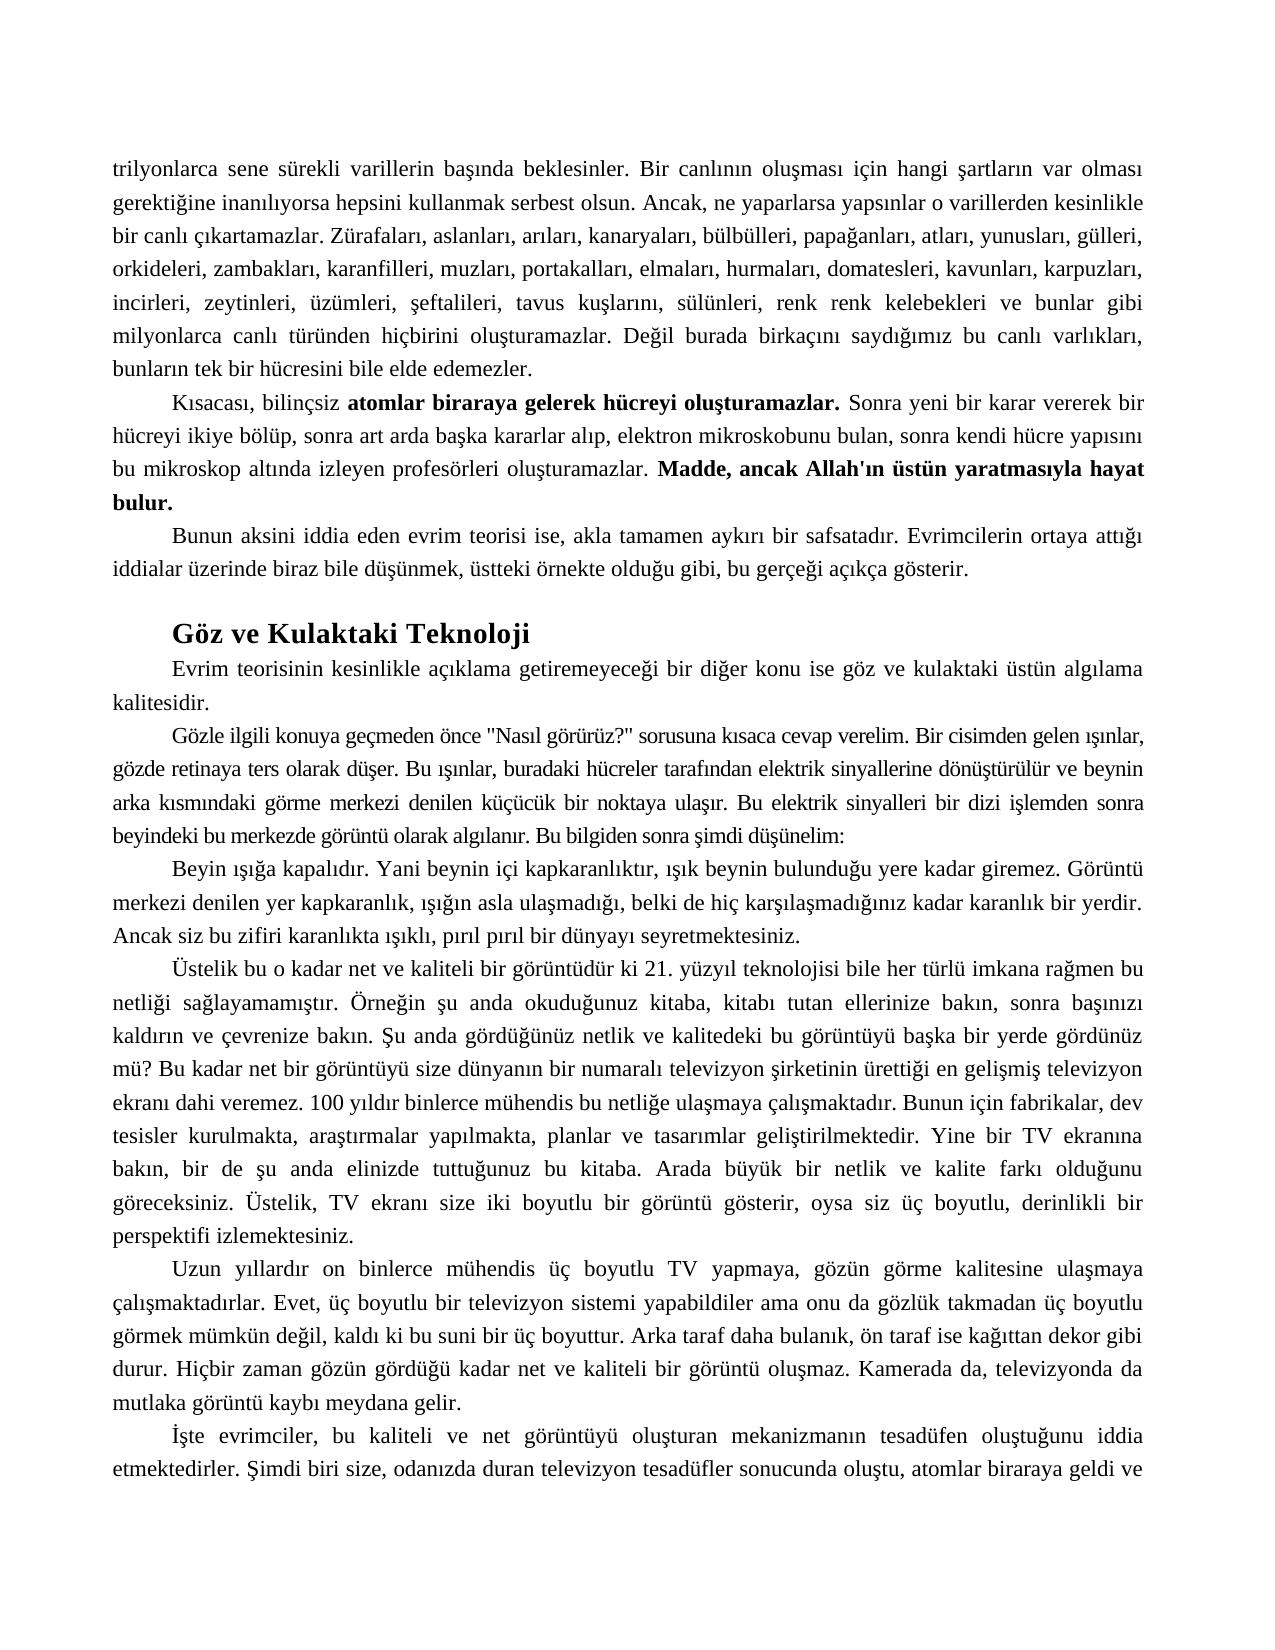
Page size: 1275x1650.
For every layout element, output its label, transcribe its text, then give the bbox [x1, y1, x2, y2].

text Beyin ışığa kapalıdır. Yani beynin içi kapkaranlıktır, ışık beynin bulunduğu yere kadar giremez. Görüntü merkezi denilen yer kapkaranlık, ışığın asla ulaşmadığı, belki de hiç karşılaşmadığınız kadar karanlık bir yerdir. Ancak siz bu zifiri karanlıkta ışıklı, pırıl pırıl bir dünyayı seyretmektesiniz. [112, 850, 1145, 950]
text Göz ve Kulaktaki Teknoloji [112, 617, 1145, 650]
text İşte evrimciler, bu kaliteli ve net görüntüyü oluşturan mekanizmanın tesadüfen oluştuğunu iddia etmektedirler. Şimdi biri size, odanızda duran televizyon tesadüfler sonucunda oluştu, atomlar biraraya geldi ve [112, 1417, 1145, 1483]
text Uzun yıllardır on binlerce mühendis üç boyutlu TV yapmaya, gözün görme kalitesine ulaşmaya çalışmaktadırlar. Evet, üç boyutlu bir televizyon sistemi yapabildiler ama onu da gözlük takmadan üç boyutlu görmek mümkün değil, kaldı ki bu suni bir üç boyuttur. Arka taraf daha bulanık, ön taraf ise kağıttan dekor gibi durur. Hiçbir zaman gözün gördüğü kadar net ve kaliteli bir görüntü oluşmaz. Kamerada da, televizyonda da mutlaka görüntü kaybı meydana gelir. [112, 1250, 1145, 1417]
text Bunun aksini iddia eden evrim teorisi ise, akla tamamen aykırı bir safsatadır. Evrimcilerin ortaya attığı iddialar üzerinde biraz bile düşünmek, üstteki örnekte olduğu gibi, bu gerçeği açıkça gösterir. [112, 517, 1145, 583]
text trilyonlarca sene sürekli varillerin başında beklesinler. Bir canlının oluşması için hangi şartların var olması gerektiğine inanılıyorsa hepsini kullanmak serbest olsun. Ancak, ne yaparlarsa yapsınlar o varillerden kesinlikle bir canlı çıkartamazlar. Zürafaları, aslanları, arıları, kanaryaları, bülbülleri, papağanları, atları, yunusları, gülleri, orkideleri, zambakları, karanfilleri, muzları, portakalları, elmaları, hurmaları, domatesleri, kavunları, karpuzları, incirleri, zeytinleri, üzümleri, şeftalileri, tavus kuşlarını, sülünleri, renk renk kelebekleri ve bunlar gibi milyonlarca canlı türünden hiçbirini oluşturamazlar. Değil burada birkaçını saydığımız bu canlı varlıkları, bunların tek bir hücresini bile elde edemezler. [112, 150, 1145, 383]
text Evrim teorisinin kesinlikle açıklama getiremeyeceği bir diğer konu ise göz ve kulaktaki üstün algılama kalitesidir. [112, 650, 1145, 717]
text Üstelik bu o kadar net ve kaliteli bir görüntüdür ki 21. yüzyıl teknolojisi bile her türlü imkana rağmen bu netliği sağlayamamıştır. Örneğin şu anda okuduğunuz kitaba, kitabı tutan ellerinize bakın, sonra başınızı kaldırın ve çevrenize bakın. Şu anda gördüğünüz netlik ve kalitedeki bu görüntüyü başka bir yerde gördünüz mü? Bu kadar net bir görüntüyü size dünyanın bir numaralı televizyon şirketinin ürettiği en gelişmiş televizyon ekranı dahi veremez. 100 yıldır binlerce mühendis bu netliğe ulaşmaya çalışmaktadır. Bunun için fabrikalar, dev tesisler kurulmakta, araştırmalar yapılmakta, planlar ve tasarımlar geliştirilmektedir. Yine bir TV ekranına bakın, bir de şu anda elinizde tuttuğunuz bu kitaba. Arada büyük bir netlik ve kalite farkı olduğunu göreceksiniz. Üstelik, TV ekranı size iki boyutlu bir görüntü gösterir, oysa siz üç boyutlu, derinlikli bir perspektifi izlemektesiniz. [112, 950, 1145, 1250]
text Gözle ilgili konuya geçmeden önce "Nasıl görürüz?" sorusuna kısaca cevap verelim. Bir cisimden gelen ışınlar, gözde retinaya ters olarak düşer. Bu ışınlar, buradaki hücreler tarafından elektrik sinyallerine dönüştürülür ve beynin arka kısmındaki görme merkezi denilen küçücük bir noktaya ulaşır. Bu elektrik sinyalleri bir dizi işlemden sonra beyindeki bu merkezde görüntü olarak algılanır. Bu bilgiden sonra şimdi düşünelim: [112, 717, 1145, 850]
text Kısacası, bilinçsiz atomlar biraraya gelerek hücreyi oluşturamazlar. Sonra yeni bir karar vererek bir hücreyi ikiye bölüp, sonra art arda başka kararlar alıp, elektron mikroskobunu bulan, sonra kendi hücre yapısını bu mikroskop altında izleyen profesörleri oluşturamazlar. Madde, ancak Allah'ın üstün yaratmasıyla hayat bulur. [112, 383, 1145, 517]
